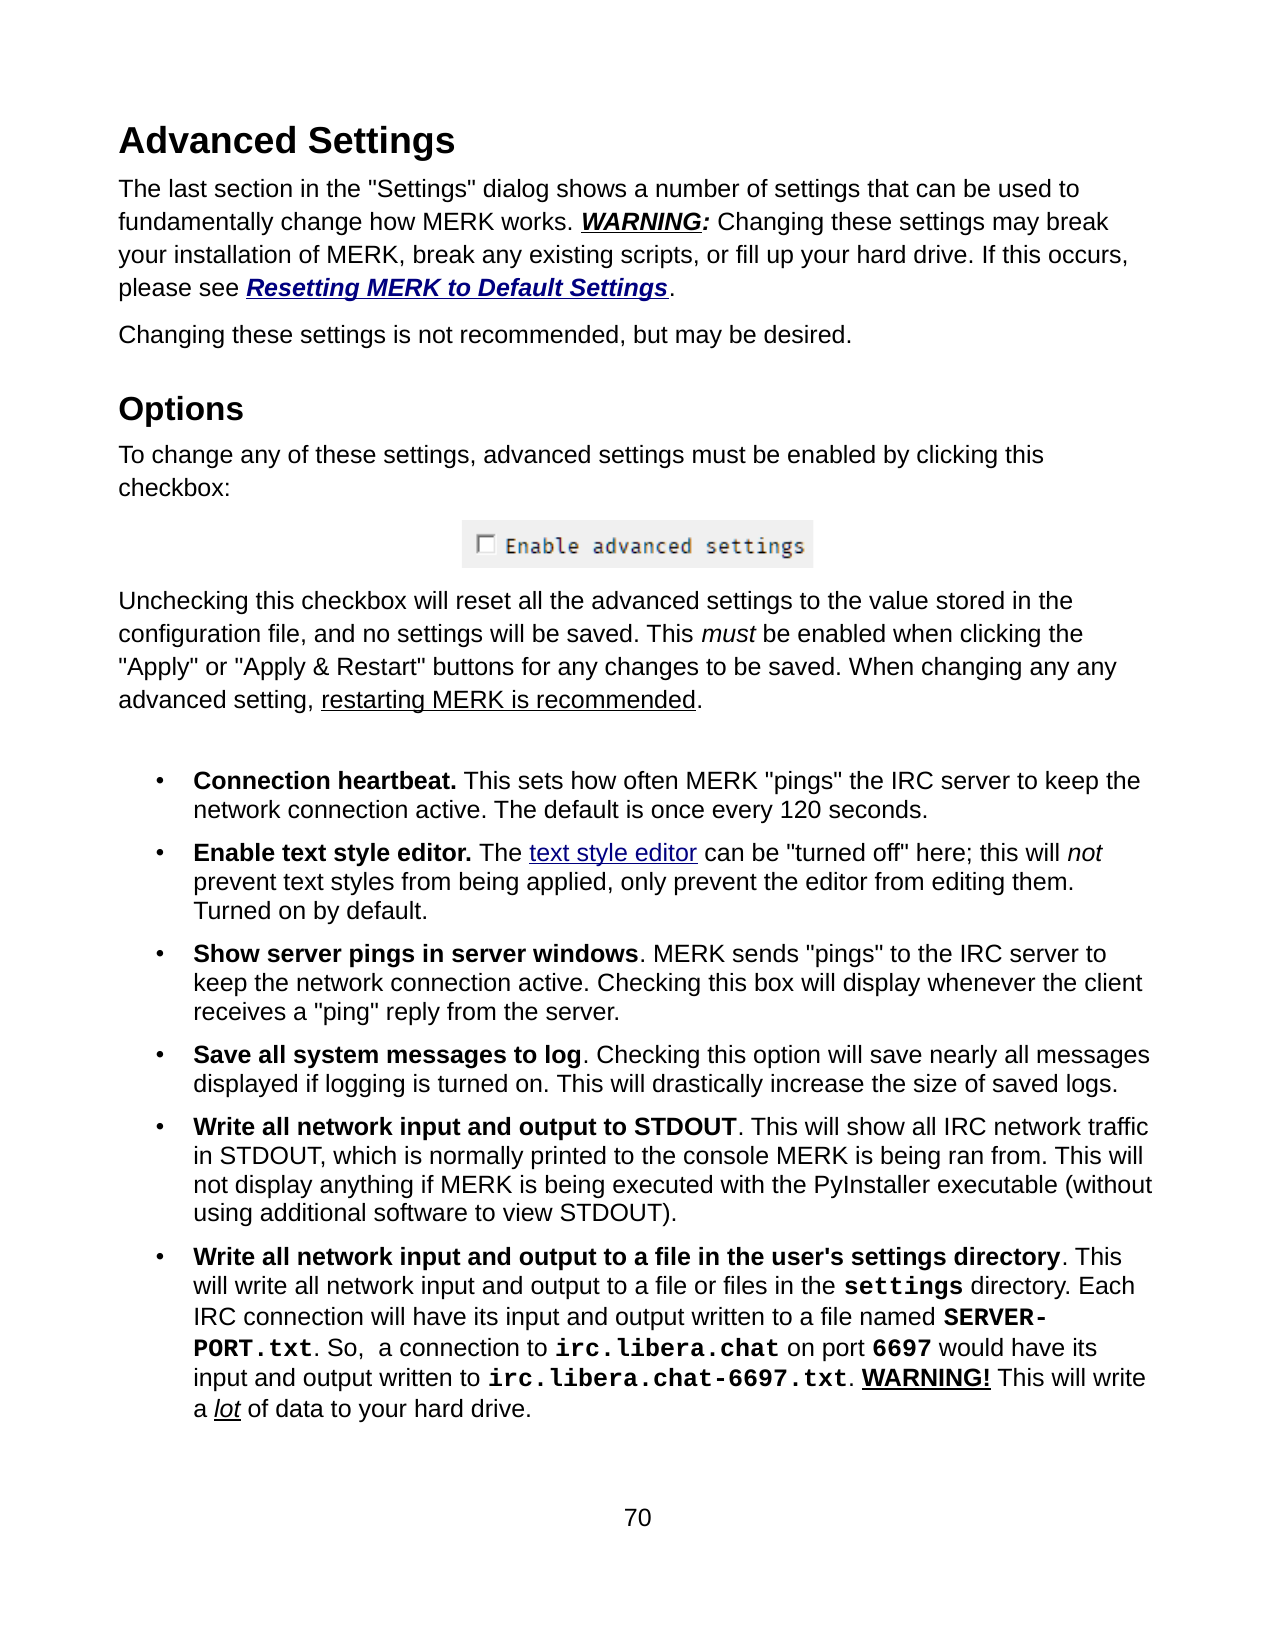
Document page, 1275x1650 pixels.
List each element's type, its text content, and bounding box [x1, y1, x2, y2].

text To change any of these settings, advanced settings must be enabled by clicking this checkbox: [118, 440, 1157, 502]
picture [461, 520, 814, 568]
list Enable text style editor. The text style editor can be "turned off" here; this will not prevent text styles from being applied, only prevent the editor from editing them. Turned on by default. [156, 838, 1157, 924]
text Unchecking this checkbox will reset all the advanced settings to the value stored in the configuration file, and no settings will be saved. This must be enabled when clicking the "Apply" or "Apply & Restart" buttons for any changes to be saved. When changing any any advanced setting, restarting MERK is recommended. [118, 586, 1157, 747]
text The last section in the "Settings" dialog shows a number of settings that can be used to fundamentally change how MERK works. WARNING: Changing these settings may break your installation of MERK, break any existing scripts, or fill up your hard drive. If this occurs, please see Resetting MERK to Default Settings. [118, 174, 1157, 302]
text Changing these settings is not recommended, but may be desired. [118, 320, 1157, 349]
list Connection heartbeat. This sets how often MERK "pings" the IRC server to keep the network connection active. The default is once every 120 seconds. [156, 766, 1157, 823]
subtitle Advanced Settings [118, 118, 1157, 161]
list Write all network input and output to STDOUT. This will show all IRC network traffic in STDOUT, which is normally printed to the console MERK is being ran from. This will not display anything if MERK is being executed with the PyInstaller executable (without using additional software to view STDOUT). [156, 1112, 1157, 1227]
list Save all system messages to log. Checking this option will save nearly all messages displayed if logging is turned on. This will drastically increase the size of saved logs. [156, 1040, 1157, 1097]
list Show server pings in server windows. MERK sends "pings" to the IRC server to keep the network connection active. Checking this box will display whenever the client receives a "ping" reply from the server. [156, 939, 1157, 1025]
subtitle Options [118, 389, 1157, 427]
list Write all network input and output to a file in the user's settings directory. This will write all network input and output to a file or files in the settings directory. Each IRC connection will have its input and output written to a file named SERVER-PORT.txt. So, a connection to irc.libera.chat on port 6697 would have its input and output written to irc.libera.chat-6697.txt. WARNING! This will write a lot of data to your hard drive. [156, 1242, 1157, 1423]
